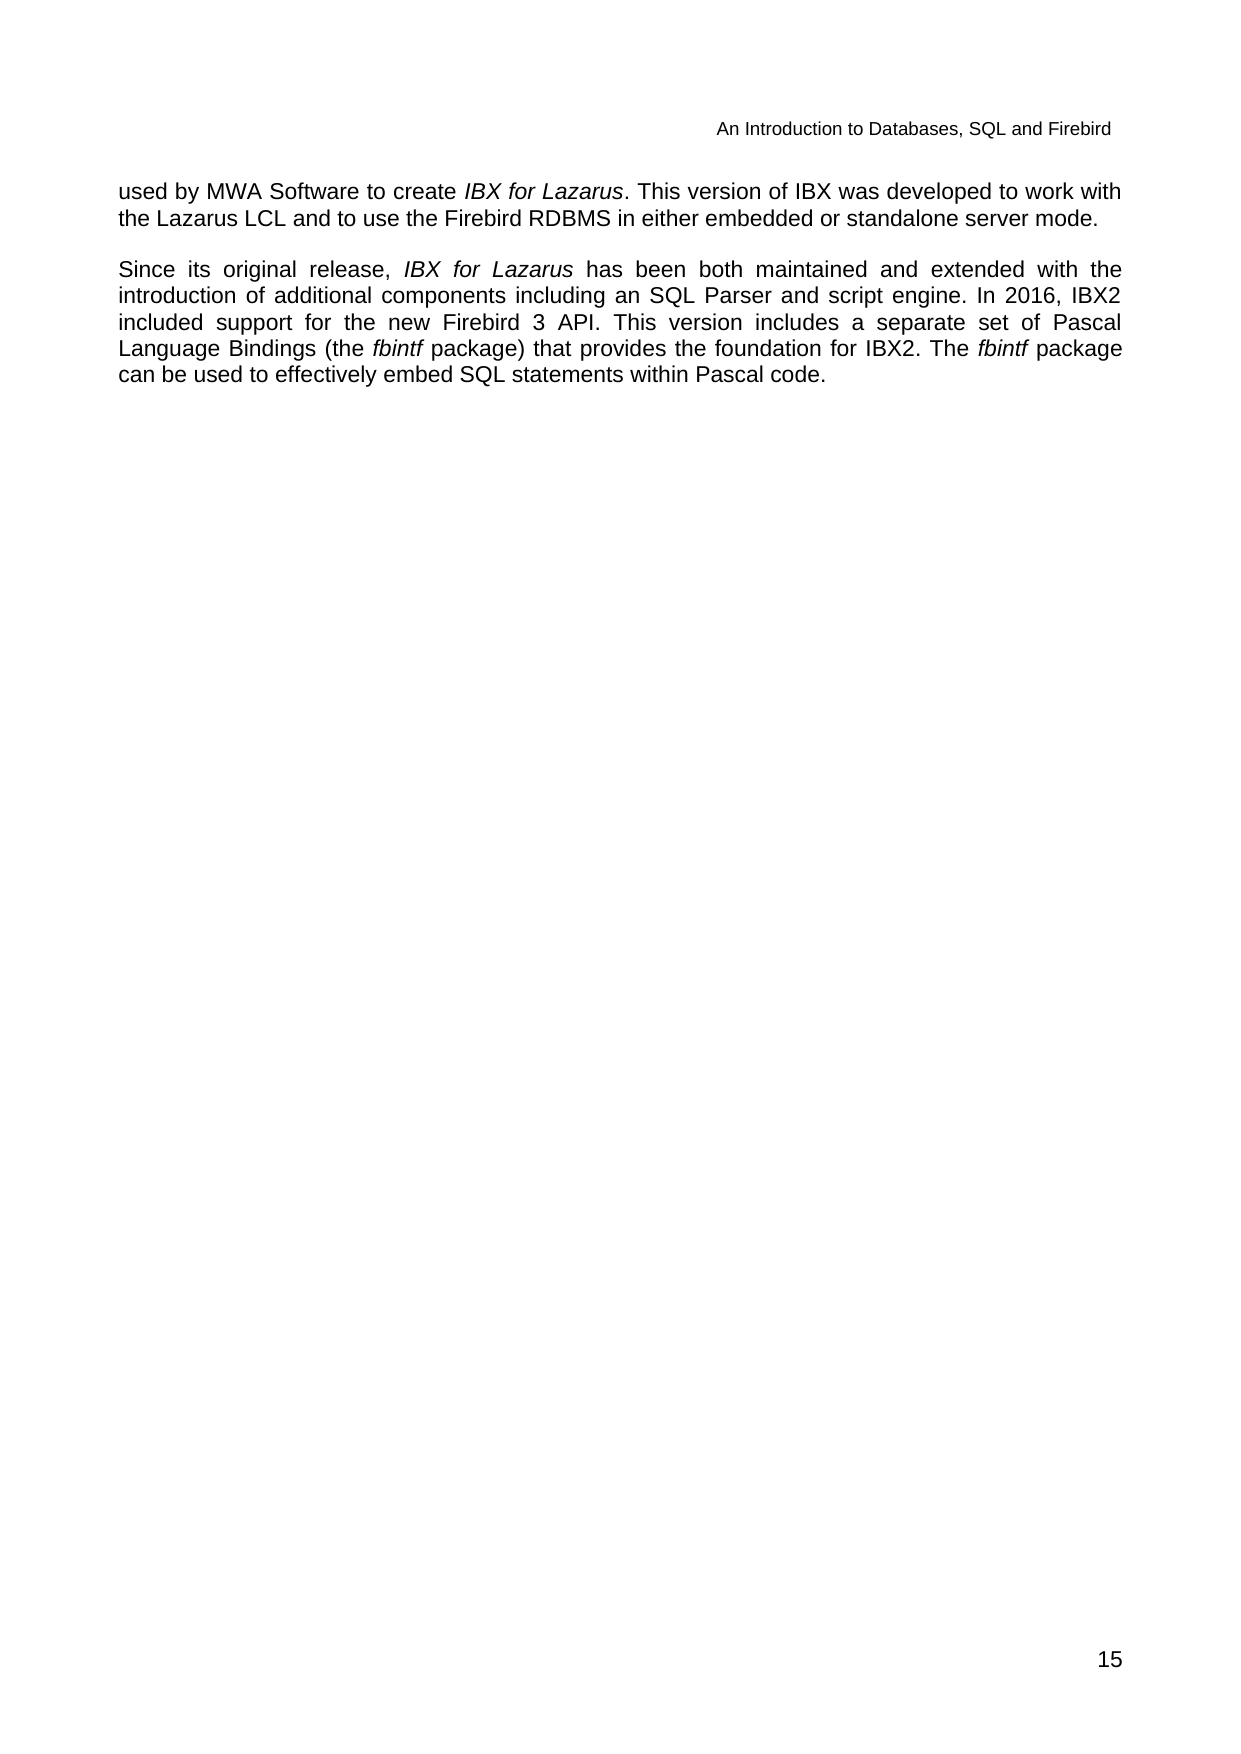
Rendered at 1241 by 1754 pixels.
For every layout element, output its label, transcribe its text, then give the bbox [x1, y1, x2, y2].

text Since its original release, IBX for Lazarus has been both maintained and extended with the introduction of additional components including an SQL Parser and script engine. In 2016, IBX2 included support for the new Firebird 3 API. This version includes a separate set of Pascal Language Bindings (the fbintf package) that provides the foundation for IBX2. The fbintf package can be used to effectively embed SQL statements within Pascal code. [118, 256, 1122, 388]
text used by MWA Software to create IBX for Lazarus. This version of IBX was developed to work with the Lazarus LCL and to use the Firebird RDBMS in either embedded or standalone server mode. [118, 178, 1122, 231]
